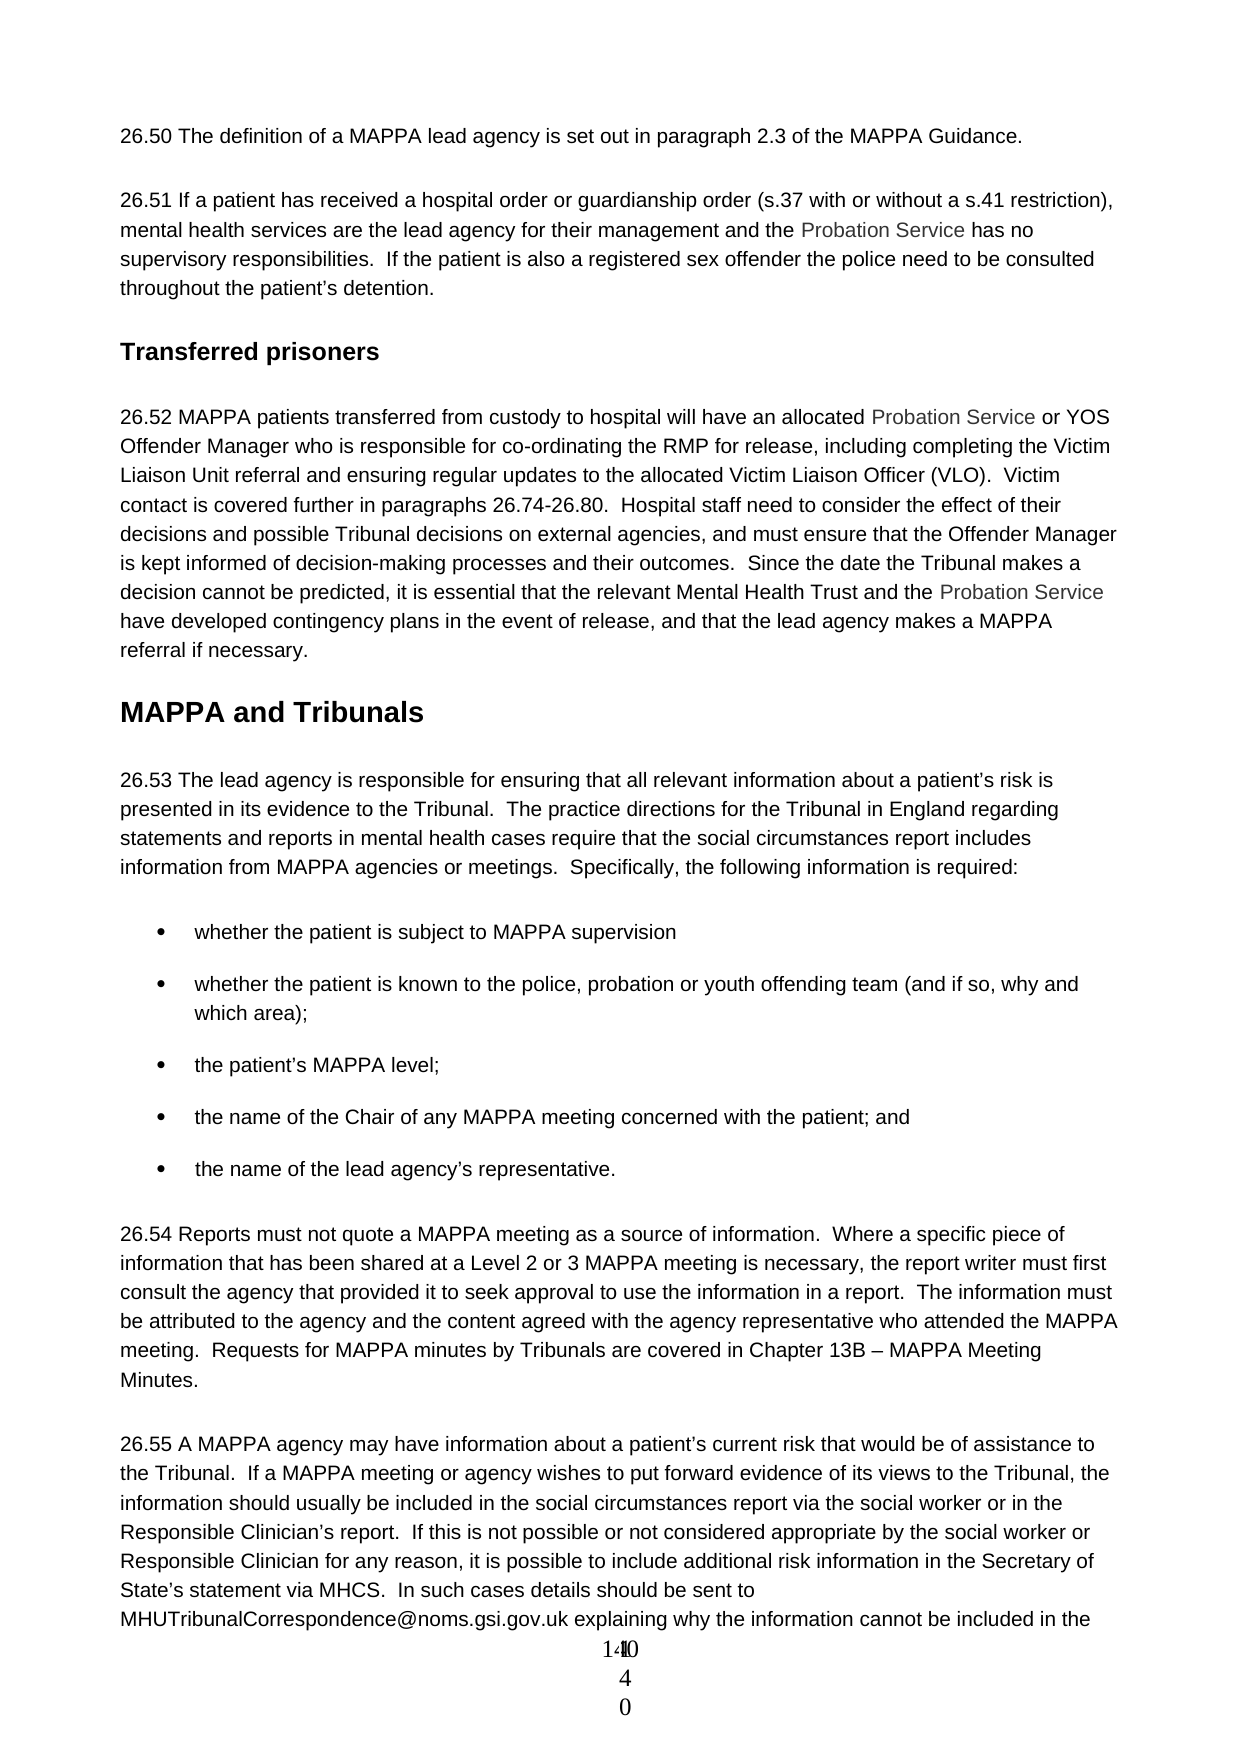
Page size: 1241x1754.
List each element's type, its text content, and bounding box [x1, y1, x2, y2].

text Transferred prisoners [120, 337, 1120, 366]
subtitle MAPPA and Tribunals [120, 699, 1120, 728]
list whether the patient is subject to MAPPA supervision [157, 916, 1120, 945]
list the name of the lead agency’s representative. [157, 1153, 1120, 1182]
text 26.55 A MAPPA agency may have information about a patient’s current risk that would be of assistance to the Tribunal. If a MAPPA meeting or agency wishes to put forward evidence of its views to the Tribunal, the information should usually be included in the social circumstances report via the social worker or in the Responsible Clinician’s report. If this is not possible or not considered appropriate by the social worker or Responsible Clinician for any reason, it is possible to include additional risk information in the Secretary of State’s statement via MHCS. In such cases details should be sent to MHUTribunalCorrespondence@noms.gsi.gov.uk explaining why the information cannot be included in the [120, 1428, 1120, 1632]
text 26.54 Reports must not quote a MAPPA meeting as a source of information. Where a specific piece of information that has been shared at a Level 2 or 3 MAPPA meeting is necessary, the report writer must first consult the agency that provided it to seek approval to use the information in a report. The information must be attributed to the agency and the content agreed with the agency representative who attended the MAPPA meeting. Requests for MAPPA minutes by Tribunals are covered in Chapter 13B – MAPPA Meeting Minutes. [120, 1218, 1120, 1393]
text 26.50 The definition of a MAPPA lead agency is set out in paragraph 2.3 of the MAPPA Guidance. [120, 120, 1120, 149]
list the patient’s MAPPA level; [157, 1049, 1120, 1078]
text 26.53 The lead agency is responsible for ensuring that all relevant information about a patient’s risk is presented in its evidence to the Tribunal. The practice directions for the Tribunal in England regarding statements and reports in mental health cases require that the social circumstances report includes information from MAPPA agencies or meetings. Specifically, the following information is required: [120, 764, 1120, 880]
text 26.51 If a patient has received a hospital order or guardianship order (s.37 with or without a s.41 restriction), mental health services are the lead agency for their management and the Probation Service has no supervisory responsibilities. If the patient is also a registered sex offender the police need to be consulted throughout the patient’s detention. [120, 184, 1120, 301]
list whether the patient is known to the police, probation or youth offending team (and if so, why and which area); [157, 968, 1120, 1026]
text 26.52 MAPPA patients transferred from custody to hospital will have an allocated Probation Service or YOS Offender Manager who is responsible for co-ordinating the RMP for release, including completing the Victim Liaison Unit referral and ensuring regular updates to the allocated Victim Liaison Officer (VLO). Victim contact is covered further in paragraphs 26.74-26.80. Hospital staff need to consider the effect of their decisions and possible Tribunal decisions on external agencies, and must ensure that the Offender Manager is kept informed of decision-making processes and their outcomes. Since the date the Tribunal makes a decision cannot be predicted, it is essential that the relevant Mental Health Trust and the Probation Service have developed contingency plans in the event of release, and that the lead agency makes a MAPPA referral if necessary. [120, 401, 1120, 664]
list the name of the Chair of any MAPPA meeting concerned with the patient; and [157, 1101, 1120, 1130]
